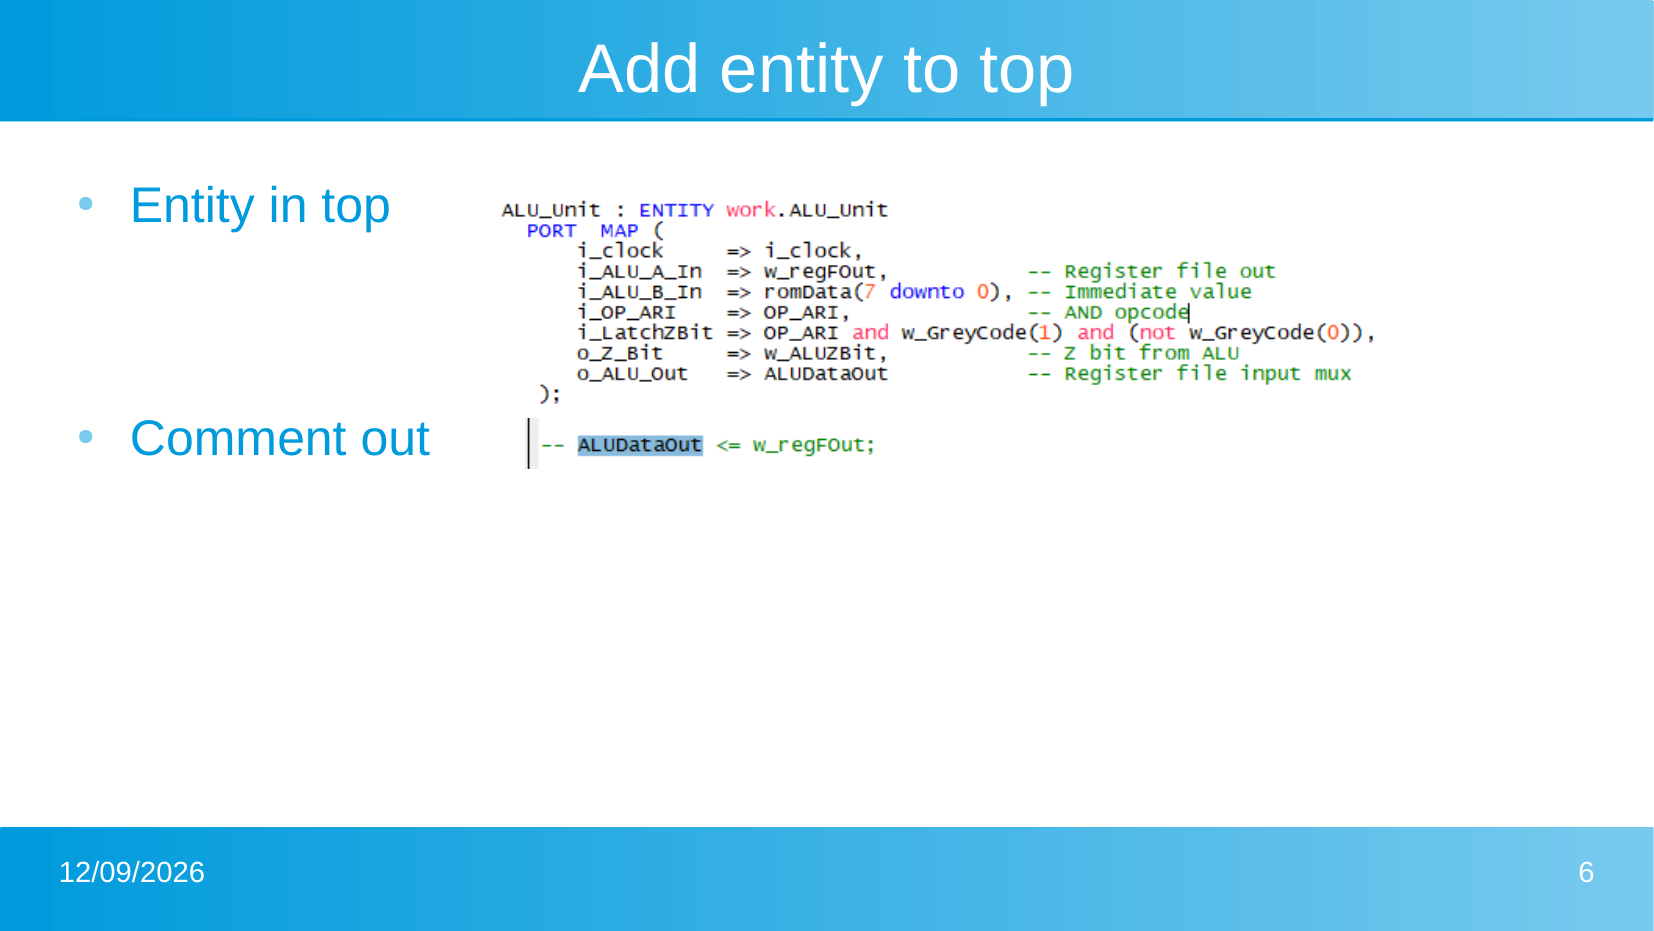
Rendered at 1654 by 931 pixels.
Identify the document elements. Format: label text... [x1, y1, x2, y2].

picture [491, 187, 1379, 469]
list Entity in top Comment out [59, 177, 488, 768]
title Add entity to top [59, 29, 1595, 108]
